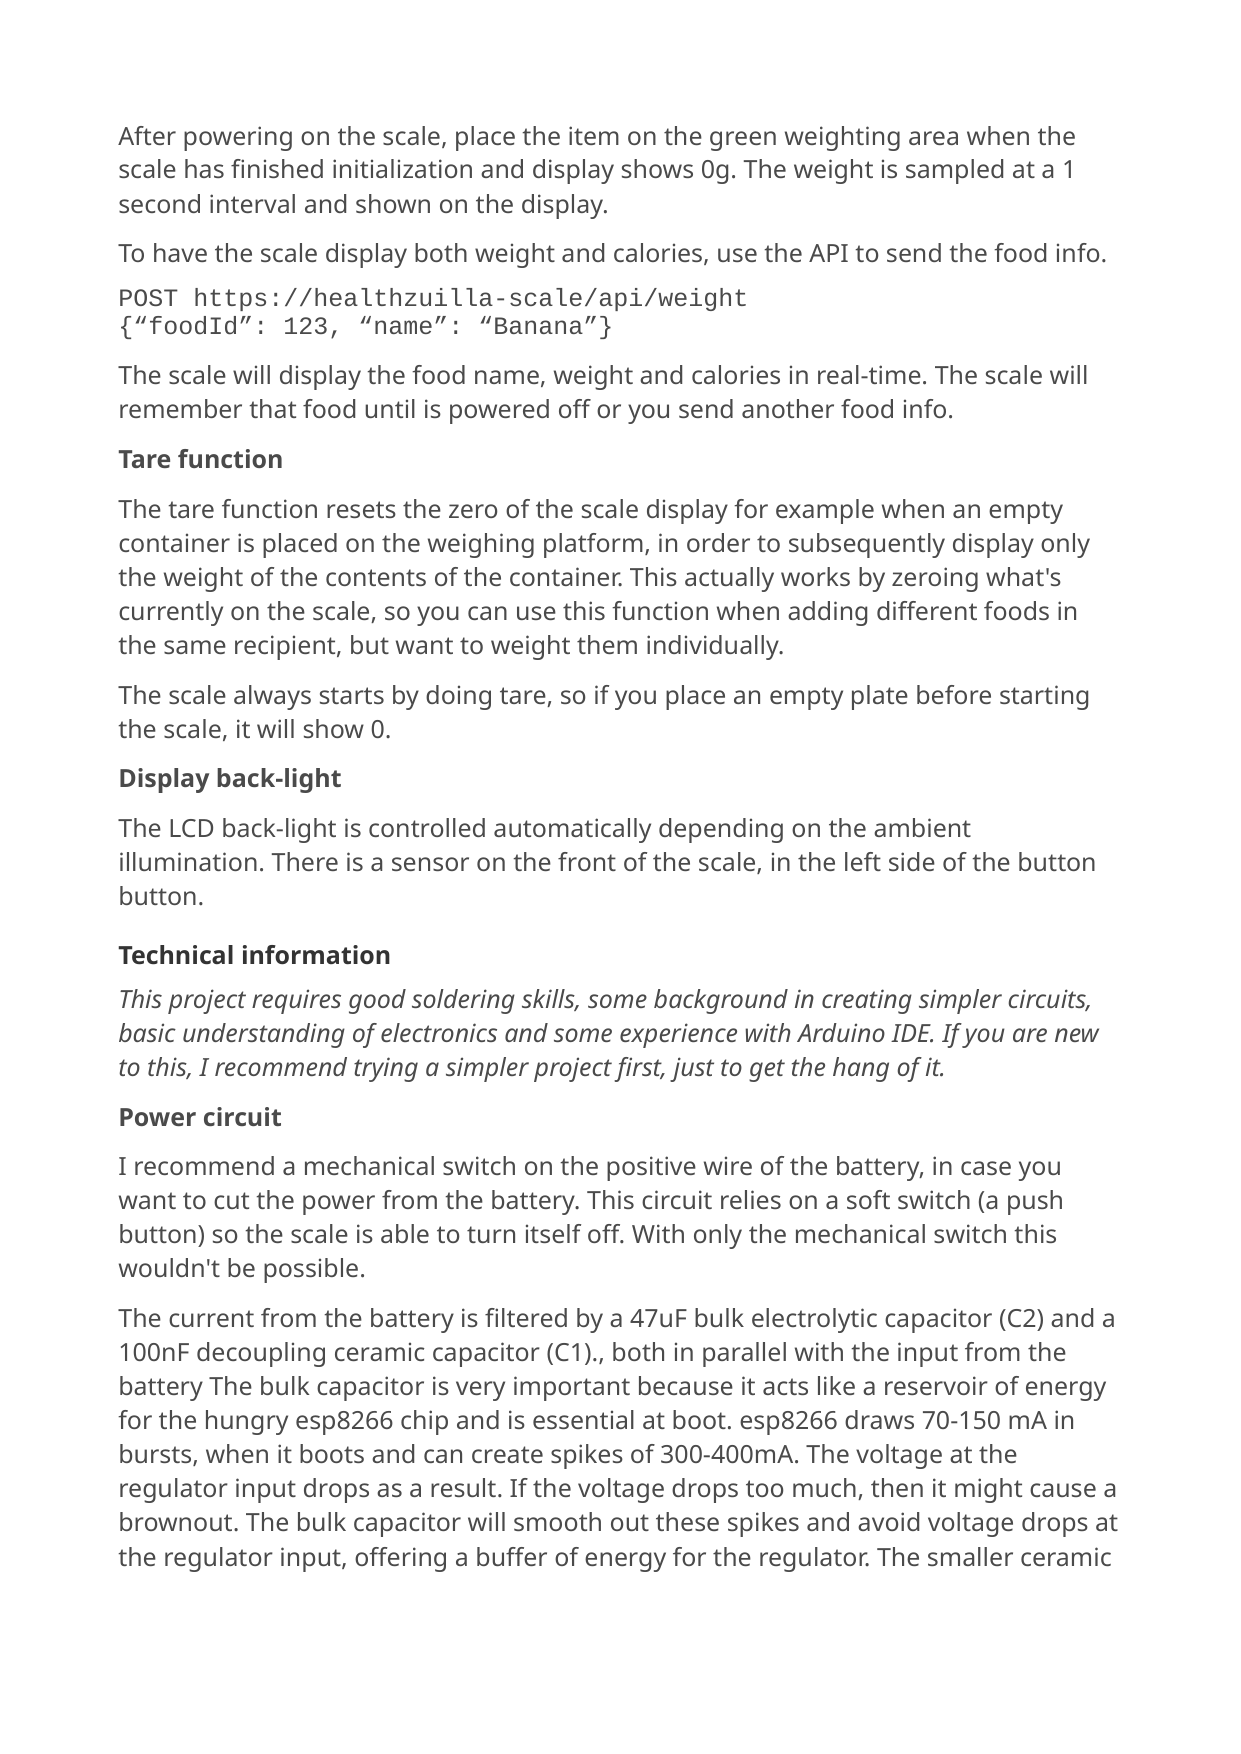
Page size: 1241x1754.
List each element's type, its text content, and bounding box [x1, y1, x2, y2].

text Tare function [118, 442, 1122, 476]
text The LCD back-light is controlled automatically depending on the ambient illumination. There is a sensor on the front of the scale, in the left side of the button button. [118, 811, 1122, 913]
text The tare function resets the zero of the scale display for example when an empty container is placed on the weighing platform, in order to subsequently display only the weight of the contents of the container. This actually works by zeroing what's currently on the scale, so you can use this function when adding different foods in the same recipient, but want to weight them individually. [118, 491, 1122, 662]
text To have the scale display both weight and calories, use the API to send the food info. [118, 236, 1122, 270]
text Display back-light [118, 761, 1122, 795]
text POST https://healthzuilla-scale/api/weight {“foodId”: 123, “name”: “Banana”} [118, 286, 1122, 342]
text The current from the battery is filtered by a 47uF bulk electrolytic capacitor (C2) and a 100nF decoupling ceramic capacitor (C1)., both in parallel with the input from the battery The bulk capacitor is very important because it acts like a reservoir of energy for the hungry esp8266 chip and is essential at boot. esp8266 draws 70-150 mA in bursts, when it boots and can create spikes of 300-400mA. The voltage at the regulator input drops as a result. If the voltage drops too much, then it might cause a brownout. The bulk capacitor will smooth out these spikes and avoid voltage drops at the regulator input, offering a buffer of energy for the regulator. The smaller ceramic [118, 1301, 1122, 1573]
subtitle Technical information [118, 938, 1122, 972]
text The scale will display the food name, weight and calories in real-time. The scale will remember that food until is powered off or you send another food info. [118, 358, 1122, 426]
text Power circuit [118, 1099, 1122, 1133]
text I recommend a mechanical switch on the positive wire of the battery, in case you want to cut the power from the battery. This circuit relies on a soft switch (a push button) so the scale is able to turn itself off. With only the mechanical switch this wouldn't be possible. [118, 1149, 1122, 1285]
text The scale always starts by doing tare, so if you place an empty plate before starting the scale, it will show 0. [118, 677, 1122, 745]
text After powering on the scale, place the item on the green weighting area when the scale has finished initialization and display shows 0g. The weight is sampled at a 1 second interval and shown on the display. [118, 118, 1122, 220]
text This project requires good soldering skills, some background in creating simpler circuits, basic understanding of electronics and some experience with Arduino IDE. If you are new to this, I recommend trying a simpler project first, just to get the hang of it. [118, 981, 1122, 1083]
